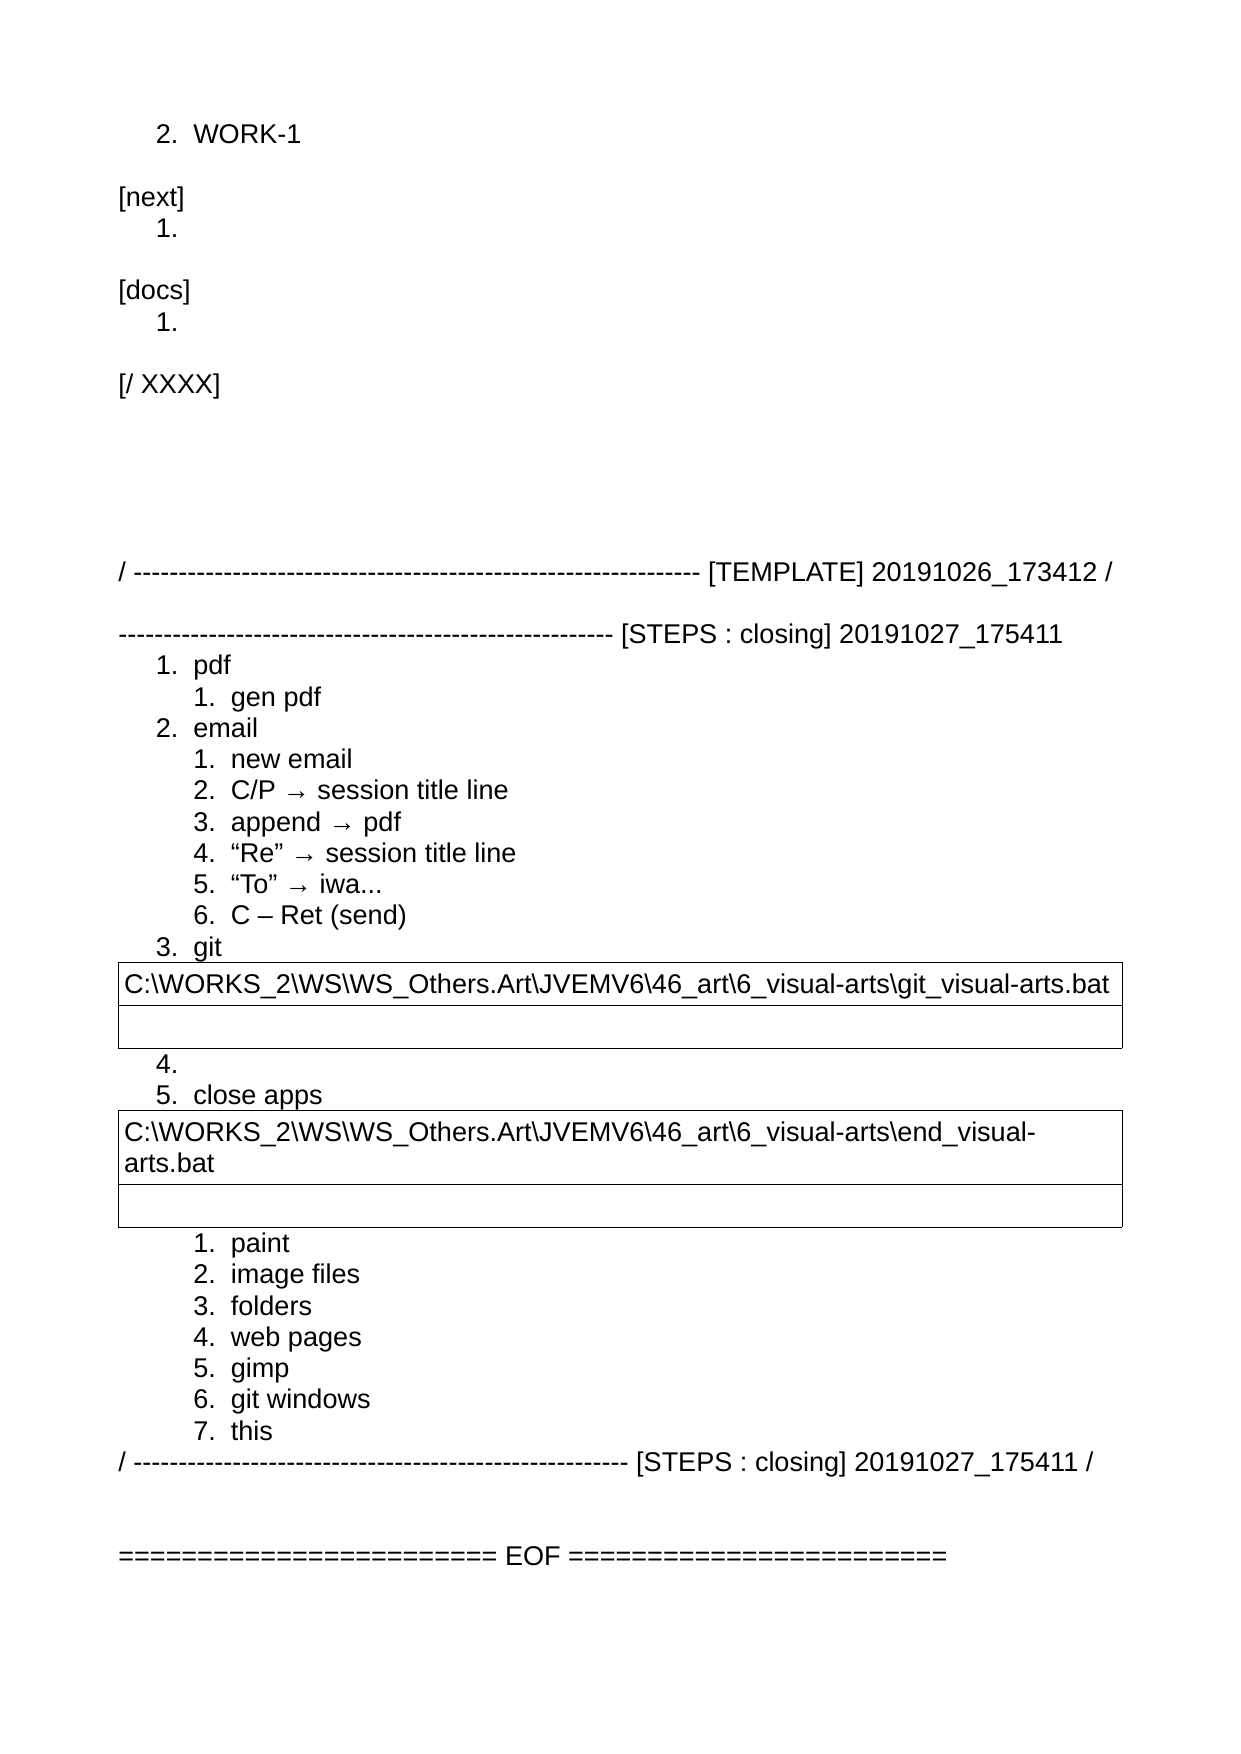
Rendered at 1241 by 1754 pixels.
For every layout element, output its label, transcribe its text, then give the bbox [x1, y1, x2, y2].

text / --------------------------------------------------------------- [TEMPLATE] 20191026_173412 / [118, 556, 1122, 587]
table_header C:\WORKS_2\WS\WS_Others.Art\JVEMV6\46_art\6_visual-arts\end_visual-arts.bat [119, 1111, 1122, 1184]
list image files [193, 1258, 1122, 1289]
list close apps [156, 1079, 1122, 1110]
table_cell [119, 1185, 1122, 1227]
list “To” → iwa... [193, 868, 1122, 899]
list paint [193, 1228, 1122, 1258]
list append → pdf [193, 806, 1122, 837]
list gen pdf [193, 681, 1122, 712]
list new email [193, 743, 1122, 774]
text / ------------------------------------------------------- [STEPS : closing] 20191027_175411 / [118, 1446, 1122, 1477]
list WORK-1 [156, 118, 1122, 149]
list “Re” → session title line [193, 837, 1122, 868]
table_header C:\WORKS_2\WS\WS_Others.Art\JVEMV6\46_art\6_visual-arts\git_visual-arts.bat [119, 963, 1122, 1005]
text [next] [118, 181, 1122, 212]
list C – Ret (send) [193, 899, 1122, 931]
list gimp [193, 1352, 1122, 1383]
list this [193, 1414, 1122, 1446]
list pdf [156, 649, 1122, 681]
list git windows [193, 1383, 1122, 1414]
list C/P → session title line [193, 774, 1122, 806]
text [docs] [118, 274, 1122, 306]
text ------------------------------------------------------- [STEPS : closing] 20191027_175411 [118, 618, 1122, 649]
text ======================== EOF ======================== [118, 1539, 1122, 1571]
list email [156, 712, 1122, 743]
list git [156, 931, 1122, 962]
list folders [193, 1289, 1122, 1321]
list web pages [193, 1321, 1122, 1352]
text [/ XXXX] [118, 368, 1122, 399]
table_cell [119, 1006, 1122, 1047]
